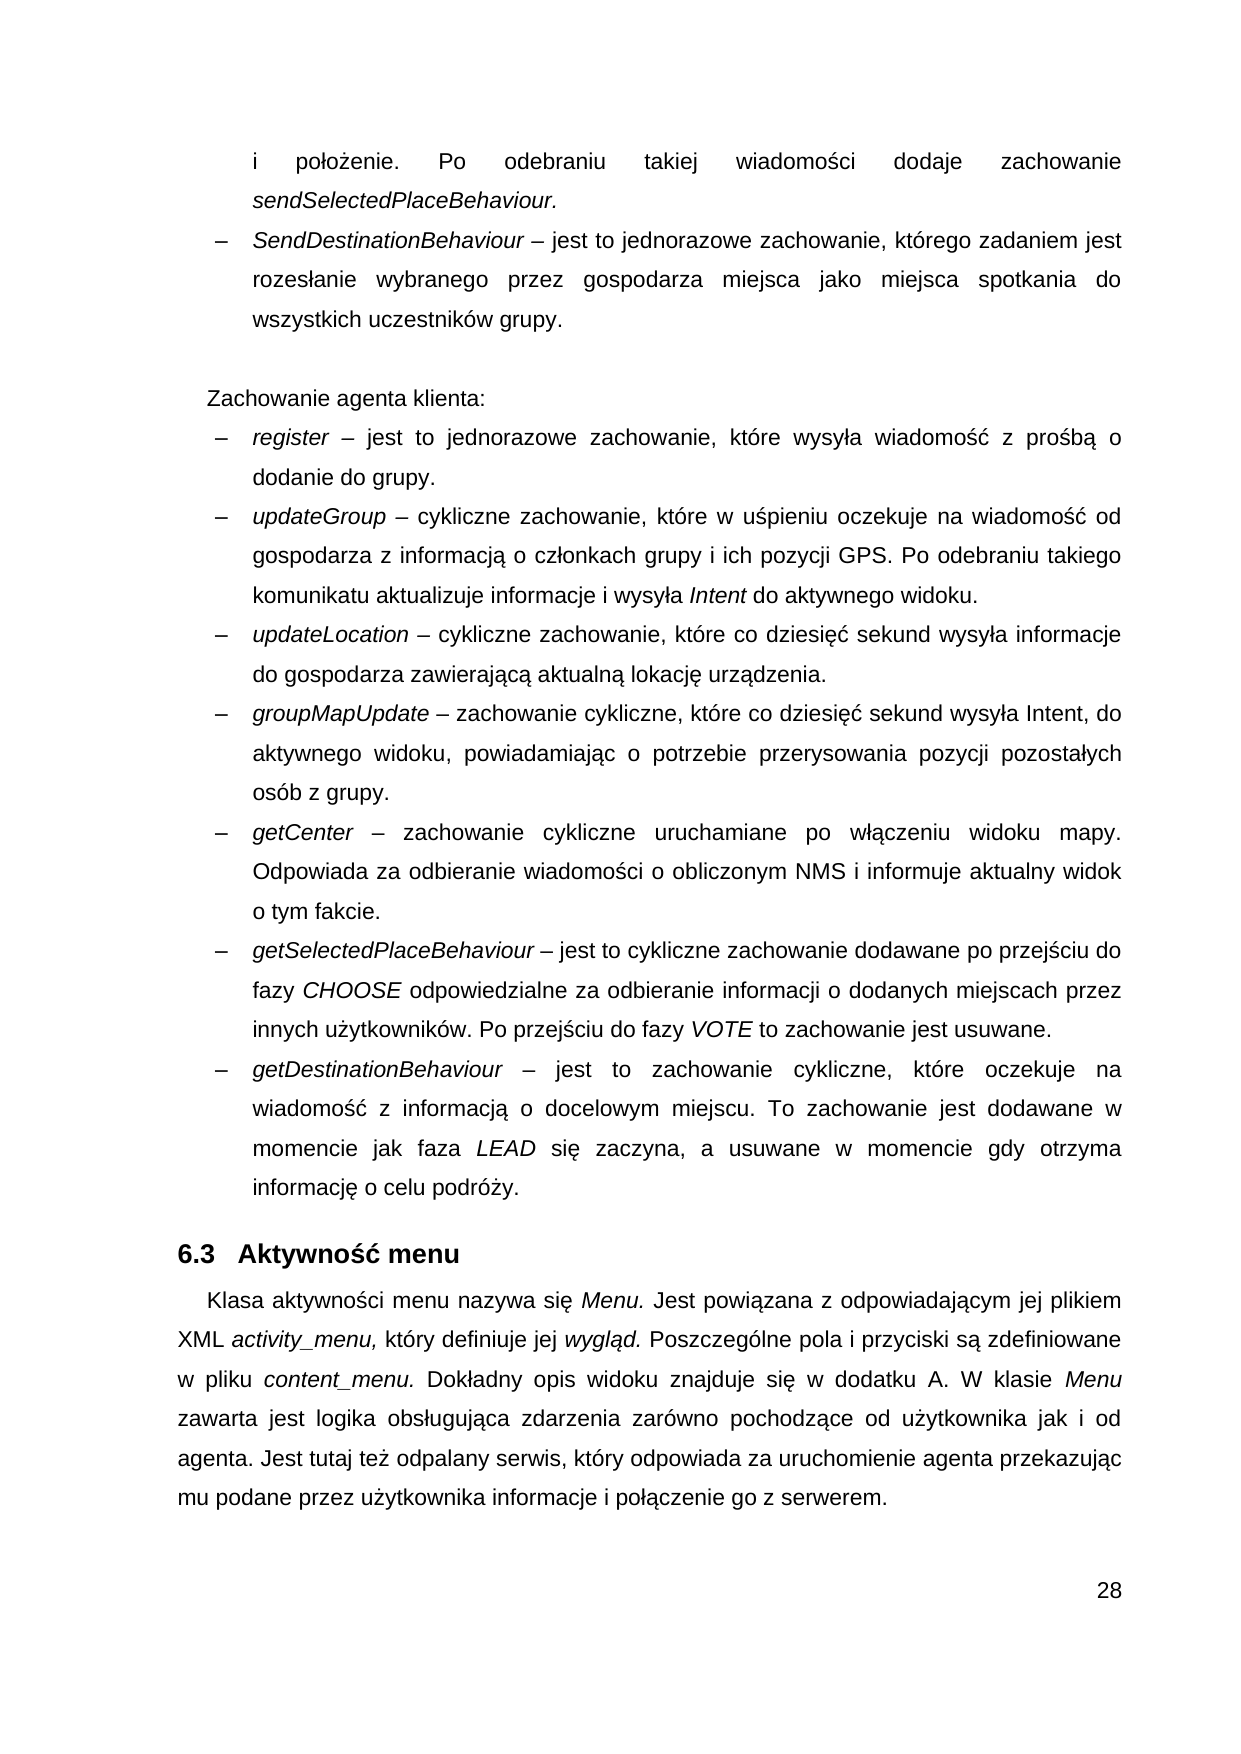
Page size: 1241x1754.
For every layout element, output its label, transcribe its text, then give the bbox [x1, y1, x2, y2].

text Zachowanie agenta klienta: [177, 384, 1122, 411]
list updateGroup – cykliczne zachowanie, które w uśpieniu oczekuje na wiadomość od gospodarza z informacją o członkach grupy i ich pozycji GPS. Po odebraniu takiego komunikatu aktualizuje informacje i wysyła Intent do aktywnego widoku. [215, 503, 1122, 608]
list groupMapUpdate – zachowanie cykliczne, które co dziesięć sekund wysyła Intent, do aktywnego widoku, powiadamiając o potrzebie przerysowania pozycji pozostałych osób z grupy. [215, 700, 1122, 806]
list i położenie. Po odebraniu takiej wiadomości dodaje zachowanie sendSelectedPlaceBehaviour. [215, 148, 1122, 213]
list getCenter – zachowanie cykliczne uruchamiane po włączeniu widoku mapy. Odpowiada za odbieranie wiadomości o obliczonym NMS i informuje aktualny widok o tym fakcie. [215, 819, 1122, 924]
list register – jest to jednorazowe zachowanie, które wysyła wiadomość z prośbą o dodanie do grupy. [215, 424, 1122, 490]
subtitle 6.3 Aktywność menu [177, 1238, 1122, 1270]
list updateLocation – cykliczne zachowanie, które co dziesięć sekund wysyła informacje do gospodarza zawierającą aktualną lokację urządzenia. [215, 621, 1122, 687]
list SendDestinationBehaviour – jest to jednorazowe zachowanie, którego zadaniem jest rozesłanie wybranego przez gospodarza miejsca jako miejsca spotkania do wszystkich uczestników grupy. [215, 227, 1122, 332]
text Klasa aktywności menu nazywa się Menu. Jest powiązana z odpowiadającym jej plikiem XML activity_menu, który definiuje jej wygląd. Poszczególne pola i przyciski są zdefiniowane w pliku content_menu. Dokładny opis widoku znajduje się w dodatku A. W klasie Menu zawarta jest logika obsługująca zdarzenia zarówno pochodzące od użytkownika jak i od agenta. Jest tutaj też odpalany serwis, który odpowiada za uruchomienie agenta przekazując mu podane przez użytkownika informacje i połączenie go z serwerem. [177, 1287, 1122, 1511]
list getDestinationBehaviour – jest to zachowanie cykliczne, które oczekuje na wiadomość z informacją o docelowym miejscu. To zachowanie jest dodawane w momencie jak faza LEAD się zaczyna, a usuwane w momencie gdy otrzyma informację o celu podróży. [215, 1056, 1122, 1200]
list getSelectedPlaceBehaviour – jest to cykliczne zachowanie dodawane po przejściu do fazy CHOOSE odpowiedzialne za odbieranie informacji o dodanych miejscach przez innych użytkowników. Po przejściu do fazy VOTE to zachowanie jest usuwane. [215, 937, 1122, 1042]
